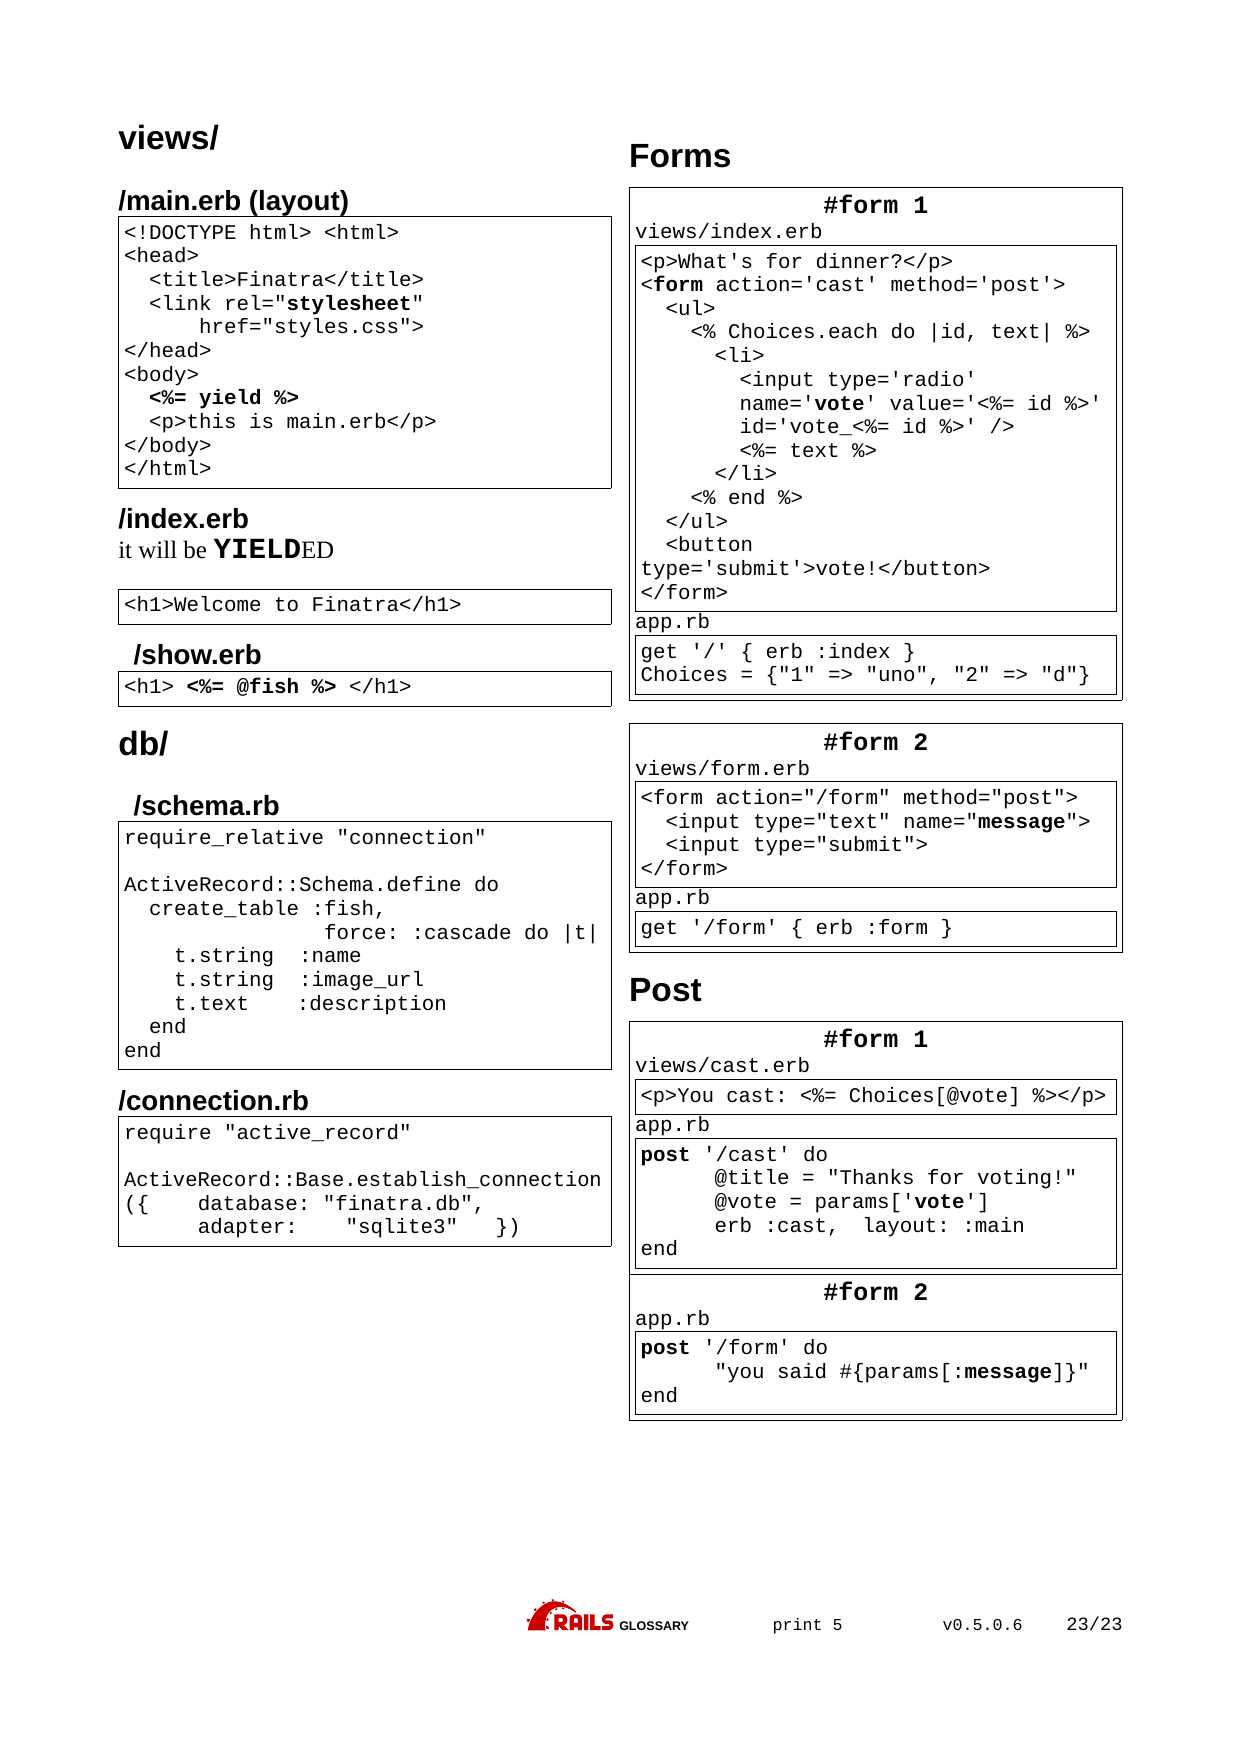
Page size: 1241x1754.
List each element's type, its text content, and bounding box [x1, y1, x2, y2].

table_header #form 1 views/cast.erb app.rb [630, 1022, 1122, 1274]
subtitle /index.erb [118, 502, 611, 534]
subtitle /schema.rb [118, 789, 611, 821]
subtitle Forms [629, 136, 1122, 174]
subtitle db/ [118, 723, 611, 762]
text it will be YIELDED [118, 534, 611, 567]
table_header <!DOCTYPE html> <html> <head> <title>Finatra</title> <link rel="stylesheet" href="styles.css"> </head> <body> <%= yield %> <p>this is main.erb</p> </body> </html> [119, 217, 611, 488]
table_header post '/cast' do @title = "Thanks for voting!" @vote = params['vote'] erb :cast, layout: :main end [636, 1139, 1116, 1268]
table_header #form 1 views/index.erb app.rb [630, 188, 1122, 699]
subtitle /main.erb (layout) [118, 184, 611, 216]
subtitle /show.erb [118, 639, 611, 671]
subtitle views/ [118, 118, 611, 157]
table_header require "active_record" ActiveRecord::Base.establish_connection({ database: "finatra.db", adapter: "sqlite3" }) [119, 1117, 611, 1246]
table_header <form action="/form" method="post"> <input type="text" name="message"> <input type="submit"> </form> [636, 782, 1116, 887]
table_header <h1> <%= @fish %> </h1> [119, 672, 611, 706]
table_header get '/' { erb :index } Choices = {"1" => "uno", "2" => "d"} [636, 636, 1116, 694]
subtitle /connection.rb [118, 1084, 611, 1116]
table_header get '/form' { erb :form } [636, 912, 1116, 946]
table_header post '/form' do "you said #{params[:message]}" end [636, 1332, 1116, 1414]
table_header <h1>Welcome to Finatra</h1> [119, 590, 611, 624]
table_header #form 2 views/form.erb app.rb [630, 724, 1122, 952]
table_cell #form 2 app.rb [630, 1275, 1122, 1420]
table_header require_relative "connection" ActiveRecord::Schema.define do create_table :fish, force: :cascade do |t| t.string :name t.string :image_url t.text :description end end [119, 822, 611, 1069]
subtitle Post [629, 970, 1122, 1009]
table_header <p>You cast: <%= Choices[@vote] %></p> [636, 1080, 1116, 1114]
table_header <p>What's for dinner?</p> <form action='cast' method='post'> <ul> <% Choices.each do |id, text| %> <li> <input type='radio' name='vote' value='<%= id %>' id='vote_<%= id %>' /> <%= text %> </li> <% end %> </ul> <button type='submit'>vote!</button> </form> [636, 246, 1116, 611]
